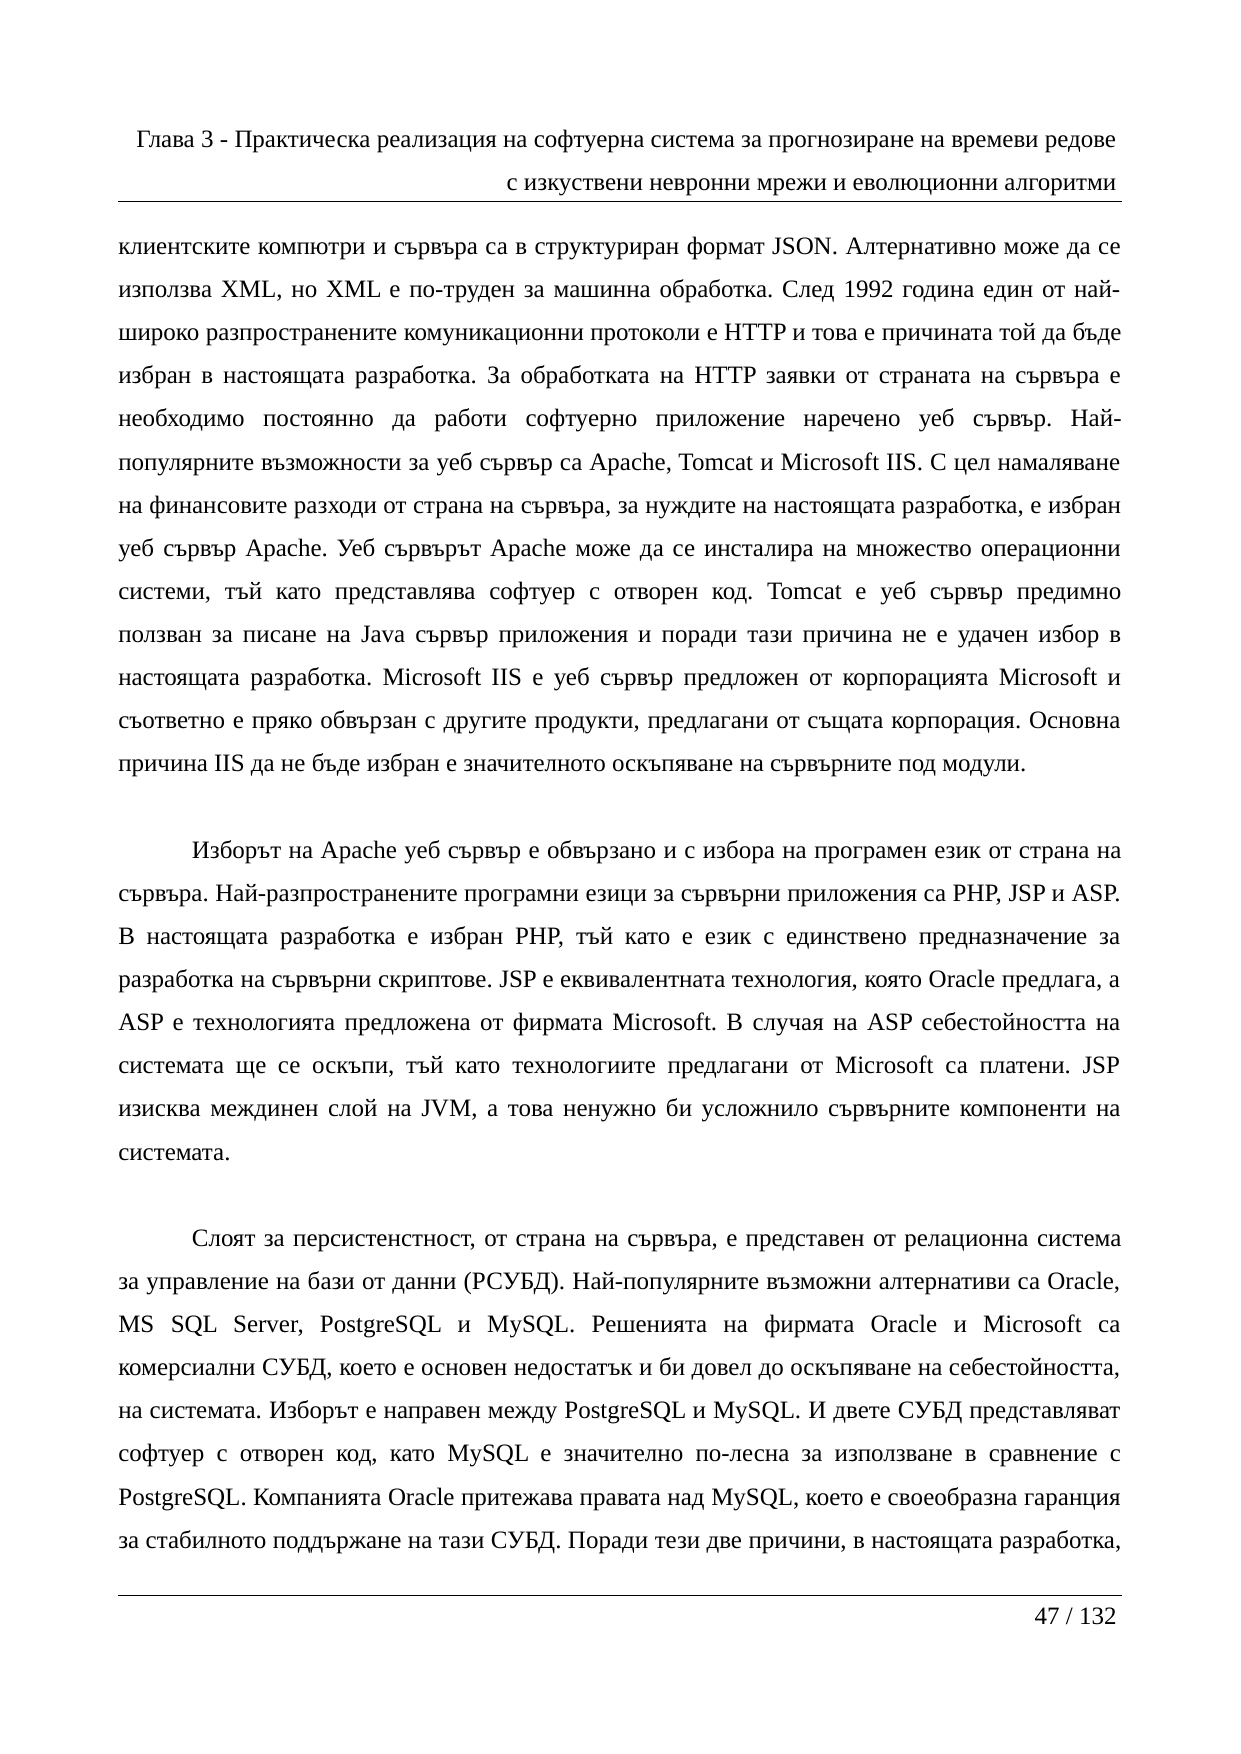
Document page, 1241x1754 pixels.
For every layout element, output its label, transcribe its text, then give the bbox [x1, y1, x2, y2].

text Изборът на Apache уеб сървър е обвързано и с избора на програмен език от страна на сървъра. Най-разпространените програмни езици за сървърни приложения са PHP, JSP и ASP. В настоящата разработка е избран PHP, тъй като е език с единствено предназначение за разработка на сървърни скриптове. JSP е еквивалентната технология, която Oracle предлага, а ASP е технологията предложена от фирмата Microsoft. В случая на ASP себестойността на системата ще се оскъпи, тъй като технологиите предлагани от Microsoft са платени. JSP изисква междинен слой на JVM, а това ненужно би усложнило сървърните компоненти на системата. [118, 835, 1122, 1165]
text Слоят за персистенстност, от страна на сървъра, е представен от релационна система за управление на бази от данни (РСУБД). Най-популярните възможни алтернативи са Oracle, MS SQL Server, PostgreSQL и MySQL. Решенията на фирмата Oracle и Microsoft са комерсиални СУБД, което е основен недостатък и би довел до оскъпяване на себестойността, на системата. Изборът е направен между PostgreSQL и MySQL. И двете СУБД представляват софтуер с отворен код, като MySQL е значително по-лесна за използване в сравнение с PostgreSQL. Компанията Oracle притежава правата над MySQL, което е своеобразна гаранция за стабилното поддържане на тази СУБД. Поради тези две причини, в настоящата разработка, [118, 1223, 1122, 1553]
text клиентските компютри и сървъра са в структуриран формат JSON. Алтернативно може да се използва XML, но XML е по-труден за машинна обработка. След 1992 година един от най-широко разпространените комуникационни протоколи е HTTP и това е причината той да бъде избран в настоящата разработка. За обработката на HTTP заявки от страната на сървъра е необходимо постоянно да работи софтуерно приложение наречено уеб сървър. Най-популярните възможности за уеб сървър са Apache, Tomcat и Microsoft IIS. С цел намаляване на финансовите разходи от страна на сървъра, за нуждите на настоящата разработка, е избран уеб сървър Apache. Уеб сървърът Apache може да се инсталира на множество операционни системи, тъй като представлява софтуер с отворен код. Tomcat е уеб сървър предимно ползван за писане на Java сървър приложения и поради тази причина не е удачен избор в настоящата разработка. Microsoft IIS е уеб сървър предложен от корпорацията Microsoft и съответно е пряко обвързан с другите продукти, предлагани от същата корпорация. Основна причина IIS да не бъде избран е значителното оскъпяване на сървърните под модули. [118, 231, 1122, 777]
